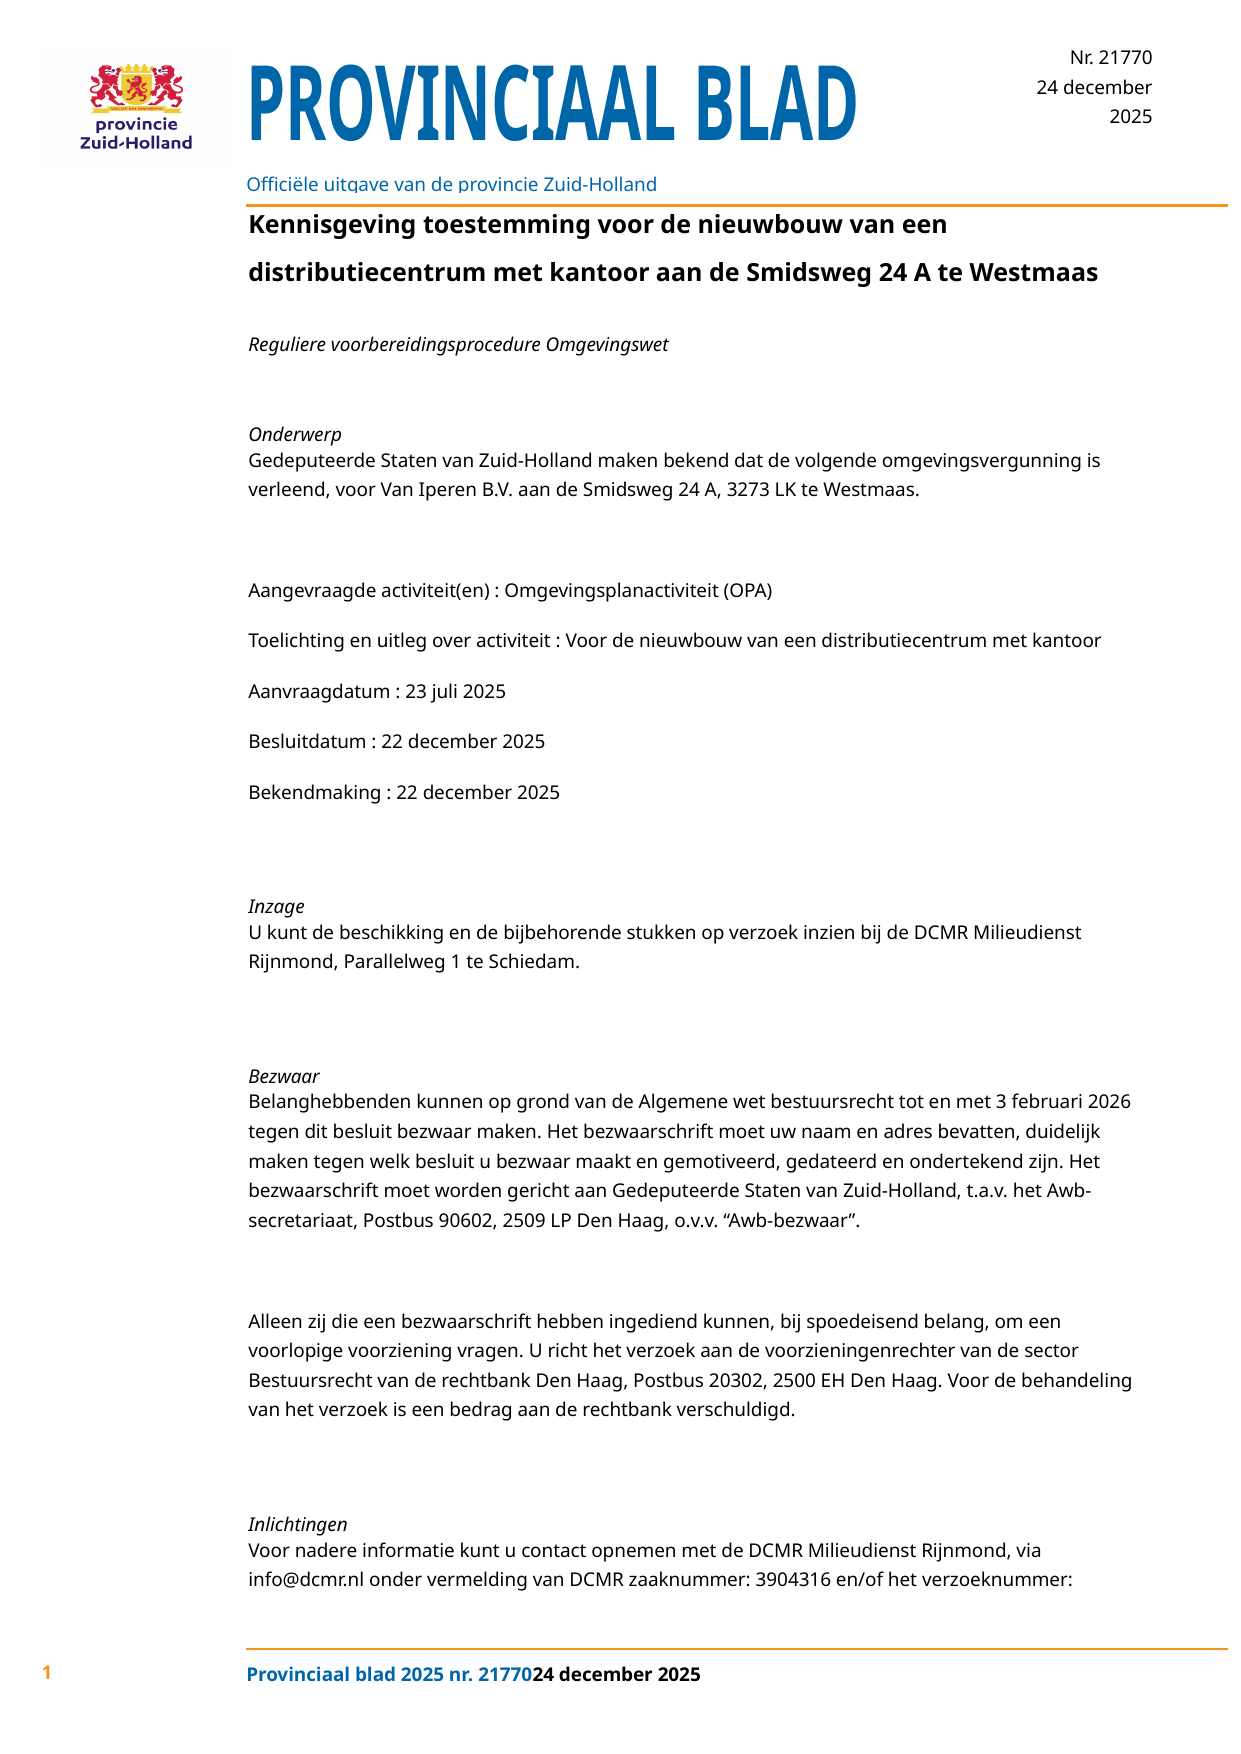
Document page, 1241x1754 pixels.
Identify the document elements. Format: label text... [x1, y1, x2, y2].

text Inzage [248, 893, 1152, 919]
text Onderwerp [248, 421, 1152, 447]
text Voor nadere informatie kunt u contact opnemen met de DCMR Milieudienst Rijnmond, via info@dcmr.nl onder vermelding van DCMR zaaknummer: 3904316 en/of het verzoeknummer: [248, 1537, 1152, 1592]
text Aangevraagde activiteit(en) : Omgevingsplanactiviteit (OPA) [248, 577, 1152, 603]
text Reguliere voorbereidingsprocedure Omgevingswet [248, 331, 1152, 357]
text Inlichtingen [248, 1511, 1152, 1537]
text Kennisgeving toestemming voor de nieuwbouw van een distributiecentrum met kantoor aan de Smidsweg 24 A te Westmaas [248, 207, 1152, 288]
text Besluitdatum : 22 december 2025 [248, 728, 1152, 754]
text Belanghebbenden kunnen op grond van de Algemene wet bestuursrecht tot en met 3 februari 2026 tegen dit besluit bezwaar maken. Het bezwaarschrift moet uw naam en adres bevatten, duidelijk maken tegen welk besluit u bezwaar maakt en gemotiveerd, gedateerd en ondertekend zijn. Het bezwaarschrift moet worden gericht aan Gedeputeerde Staten van Zuid-Holland, t.a.v. het Awb-secretariaat, Postbus 90602, 2509 LP Den Haag, o.v.v. “Awb-bezwaar”. [248, 1089, 1152, 1233]
text Gedeputeerde Staten van Zuid-Holland maken bekend dat de volgende omgevingsvergunning is verleend, voor Van Iperen B.V. aan de Smidsweg 24 A, 3273 LK te Westmaas. [248, 447, 1152, 502]
text Bekendmaking : 22 december 2025 [248, 779, 1152, 805]
text Alleen zij die een bezwaarschrift hebben ingediend kunnen, bij spoedeisend belang, om een voorlopige voorziening vragen. U richt het verzoek aan de voorzieningenrechter van de sector Bestuursrecht van de rechtbank Den Haag, Postbus 20302, 2500 EH Den Haag. Voor de behandeling van het verzoek is een bedrag aan de rechtbank verschuldigd. [248, 1308, 1152, 1422]
text U kunt de beschikking en de bijbehorende stukken op verzoek inzien bij de DCMR Milieudienst Rijnmond, Parallelweg 1 te Schiedam. [248, 919, 1152, 974]
picture [41, 47, 231, 172]
text Toelichting en uitleg over activiteit : Voor de nieuwbouw van een distributiecentrum met kantoor [248, 628, 1152, 653]
text Bezwaar [248, 1063, 1152, 1089]
text Aanvraagdatum : 23 juli 2025 [248, 678, 1152, 704]
